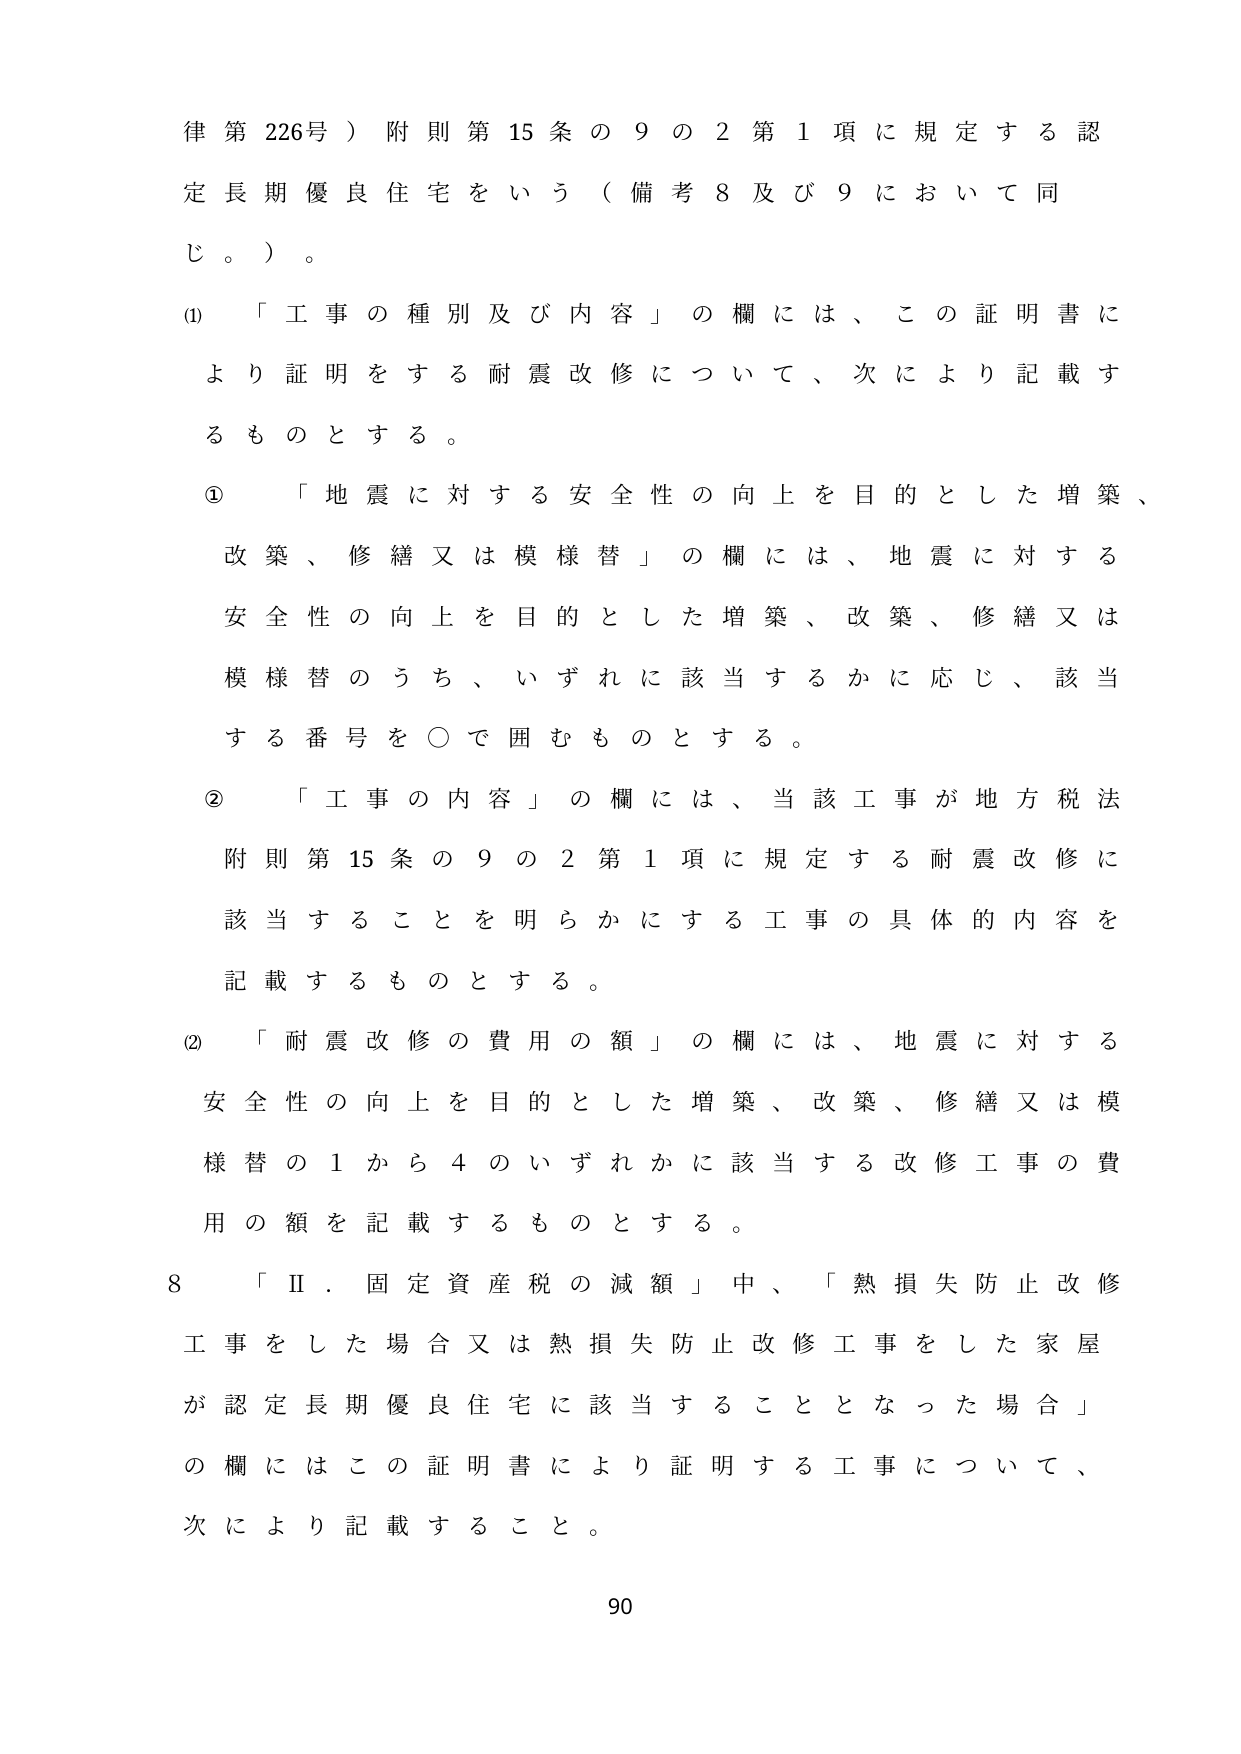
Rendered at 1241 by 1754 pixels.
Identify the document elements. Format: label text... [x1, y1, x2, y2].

text ⑴ 「工事の種別及び内容」の欄には、この証明書により証明をする耐震改修について、次により記載するものとする。 [174, 282, 1138, 464]
text ② 「工事の内容」の欄には、当該工事が地方税法附則第15条の９の２第１項に規定する耐震改修に該当することを明らかにする工事の具体的内容を記載するものとする。 [196, 767, 1138, 1009]
text 律第226号）附則第15条の９の２第１項に規定する認定長期優良住宅をいう（備考８及び９において同じ。）。 [148, 100, 1138, 282]
text ８ 「Ⅱ．固定資産税の減額」中、「熱損失防止改修工事をした場合又は熱損失防止改修工事をした家屋が認定長期優良住宅に該当することとなった場合」の欄にはこの証明書により証明する工事について、次により記載すること。 [148, 1252, 1138, 1555]
text ① 「地震に対する安全性の向上を目的とした増築、改築、修繕又は模様替」の欄には、地震に対する安全性の向上を目的とした増築、改築、修繕又は模様替のうち、いずれに該当するかに応じ、該当する番号を○で囲むものとする。 [196, 464, 1138, 767]
text ⑵ 「耐震改修の費用の額」の欄には、地震に対する安全性の向上を目的とした増築、改築、修繕又は模様替の１から４のいずれかに該当する改修工事の費用の額を記載するものとする。 [174, 1009, 1138, 1252]
